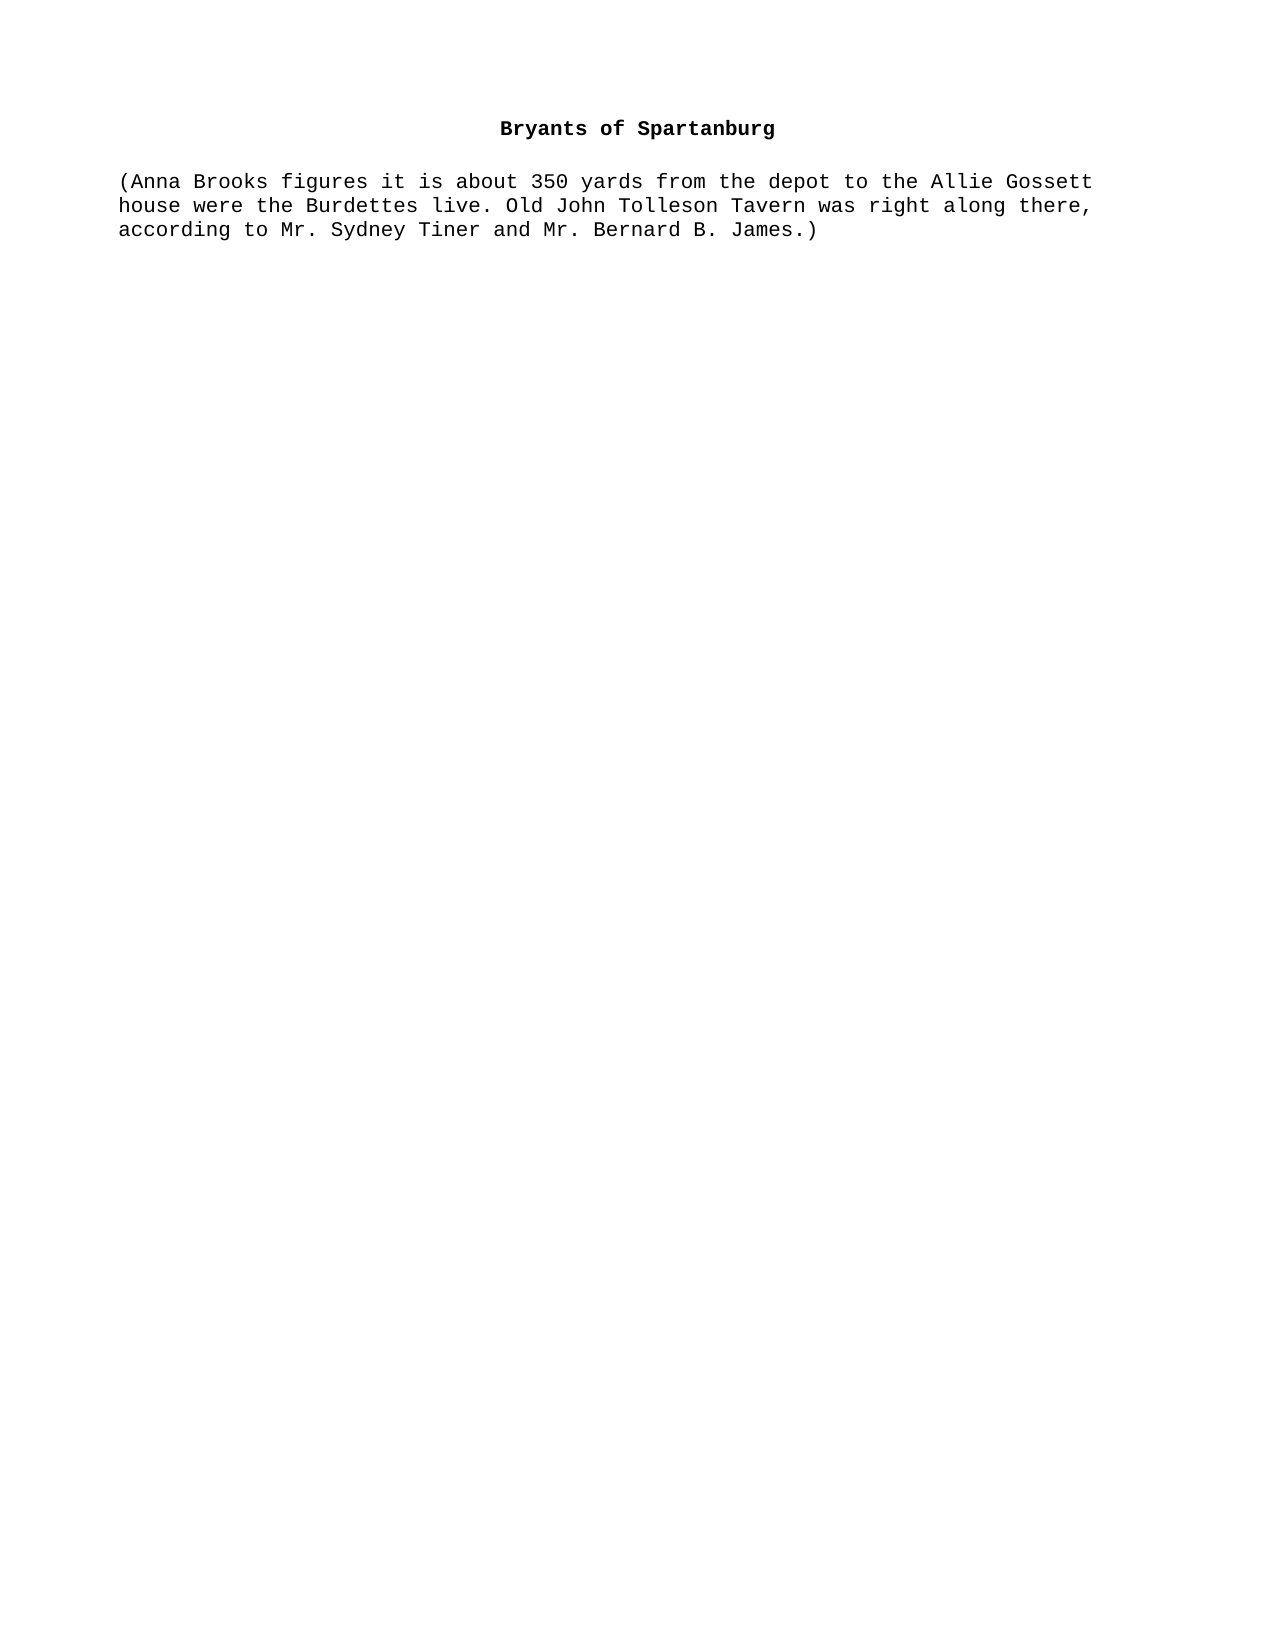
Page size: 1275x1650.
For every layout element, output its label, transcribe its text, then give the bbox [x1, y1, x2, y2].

text (Anna Brooks figures it is about 350 yards from the depot to the Allie Gossett house were the Burdettes live. Old John Tolleson Tavern was right along there, according to Mr. Sydney Tiner and Mr. Bernard B. James.) [118, 171, 1157, 242]
